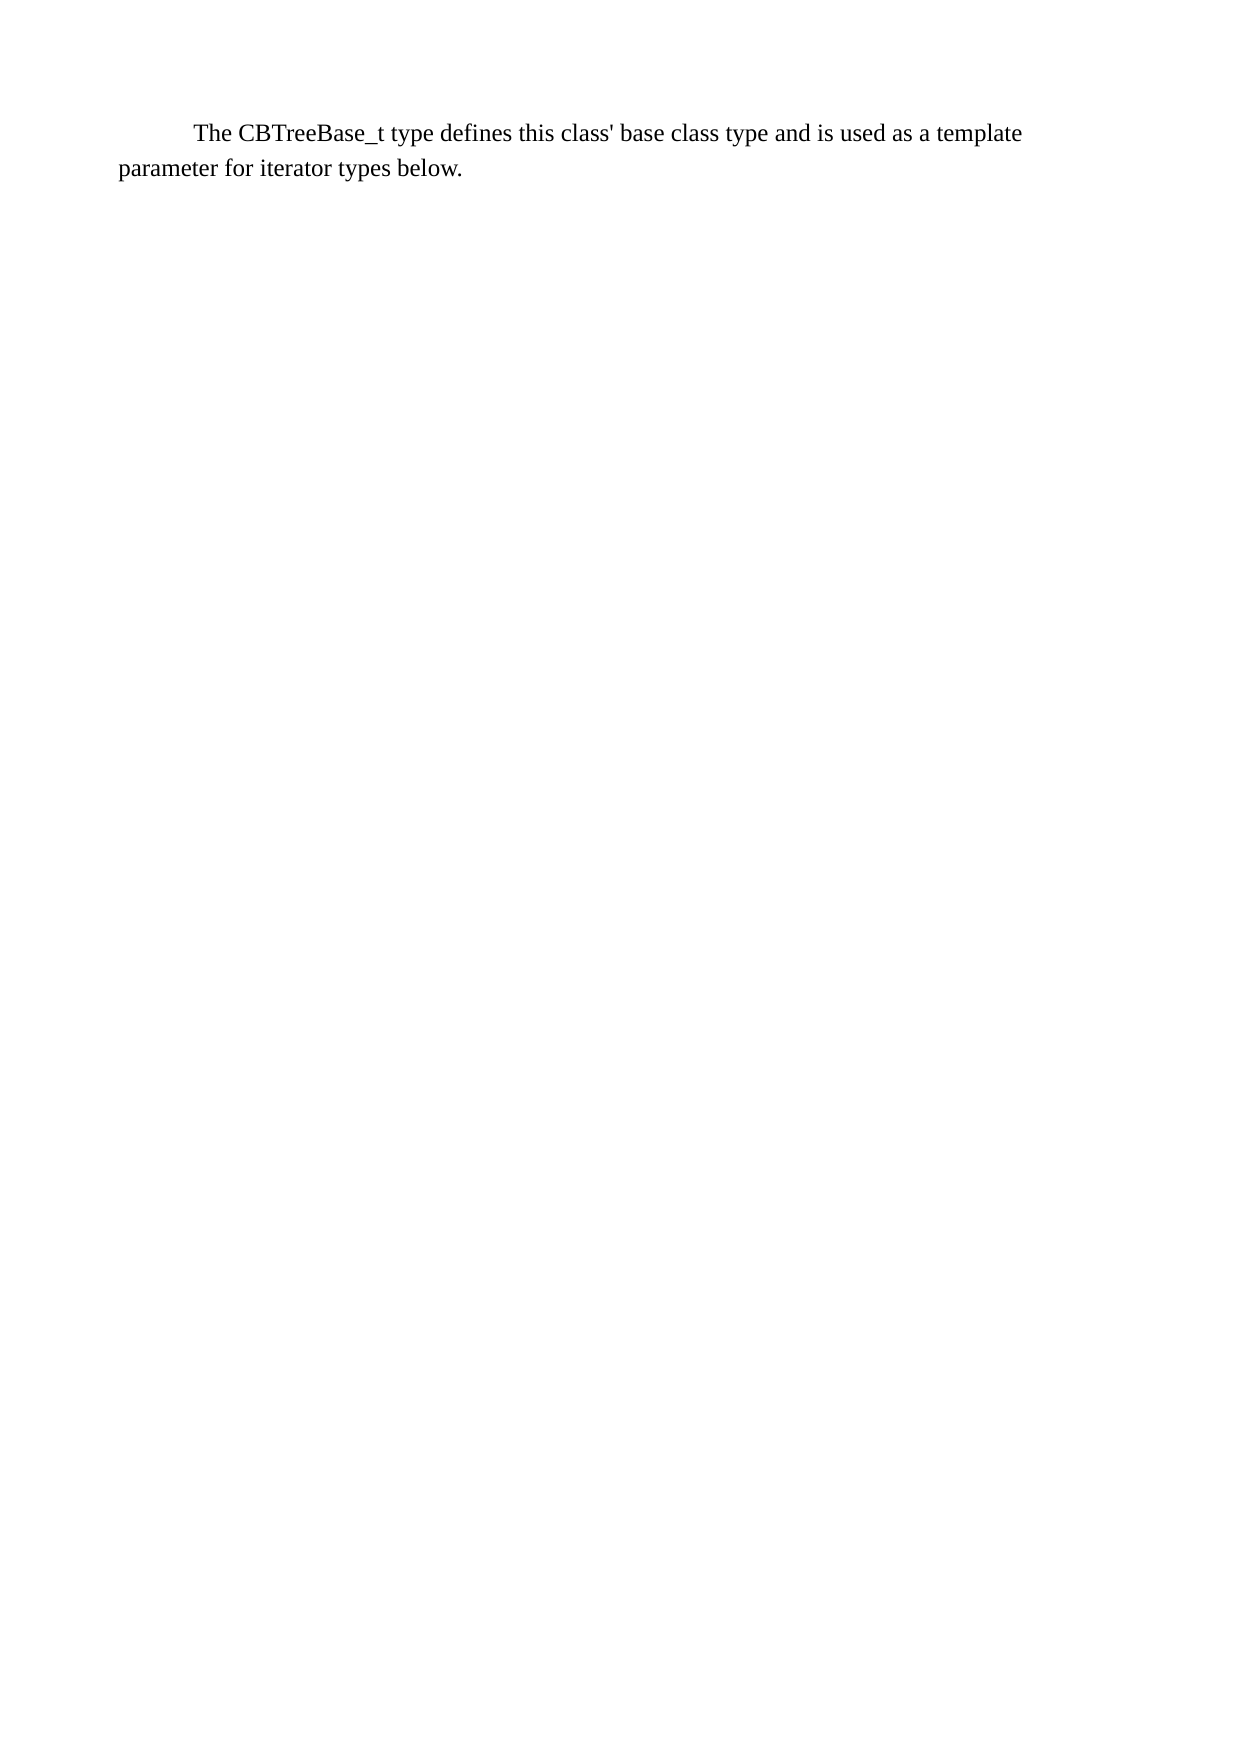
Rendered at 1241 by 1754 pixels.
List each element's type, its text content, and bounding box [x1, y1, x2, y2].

text The CBTreeBase_t type defines this class' base class type and is used as a template parameter for iterator types below. [118, 118, 1122, 181]
